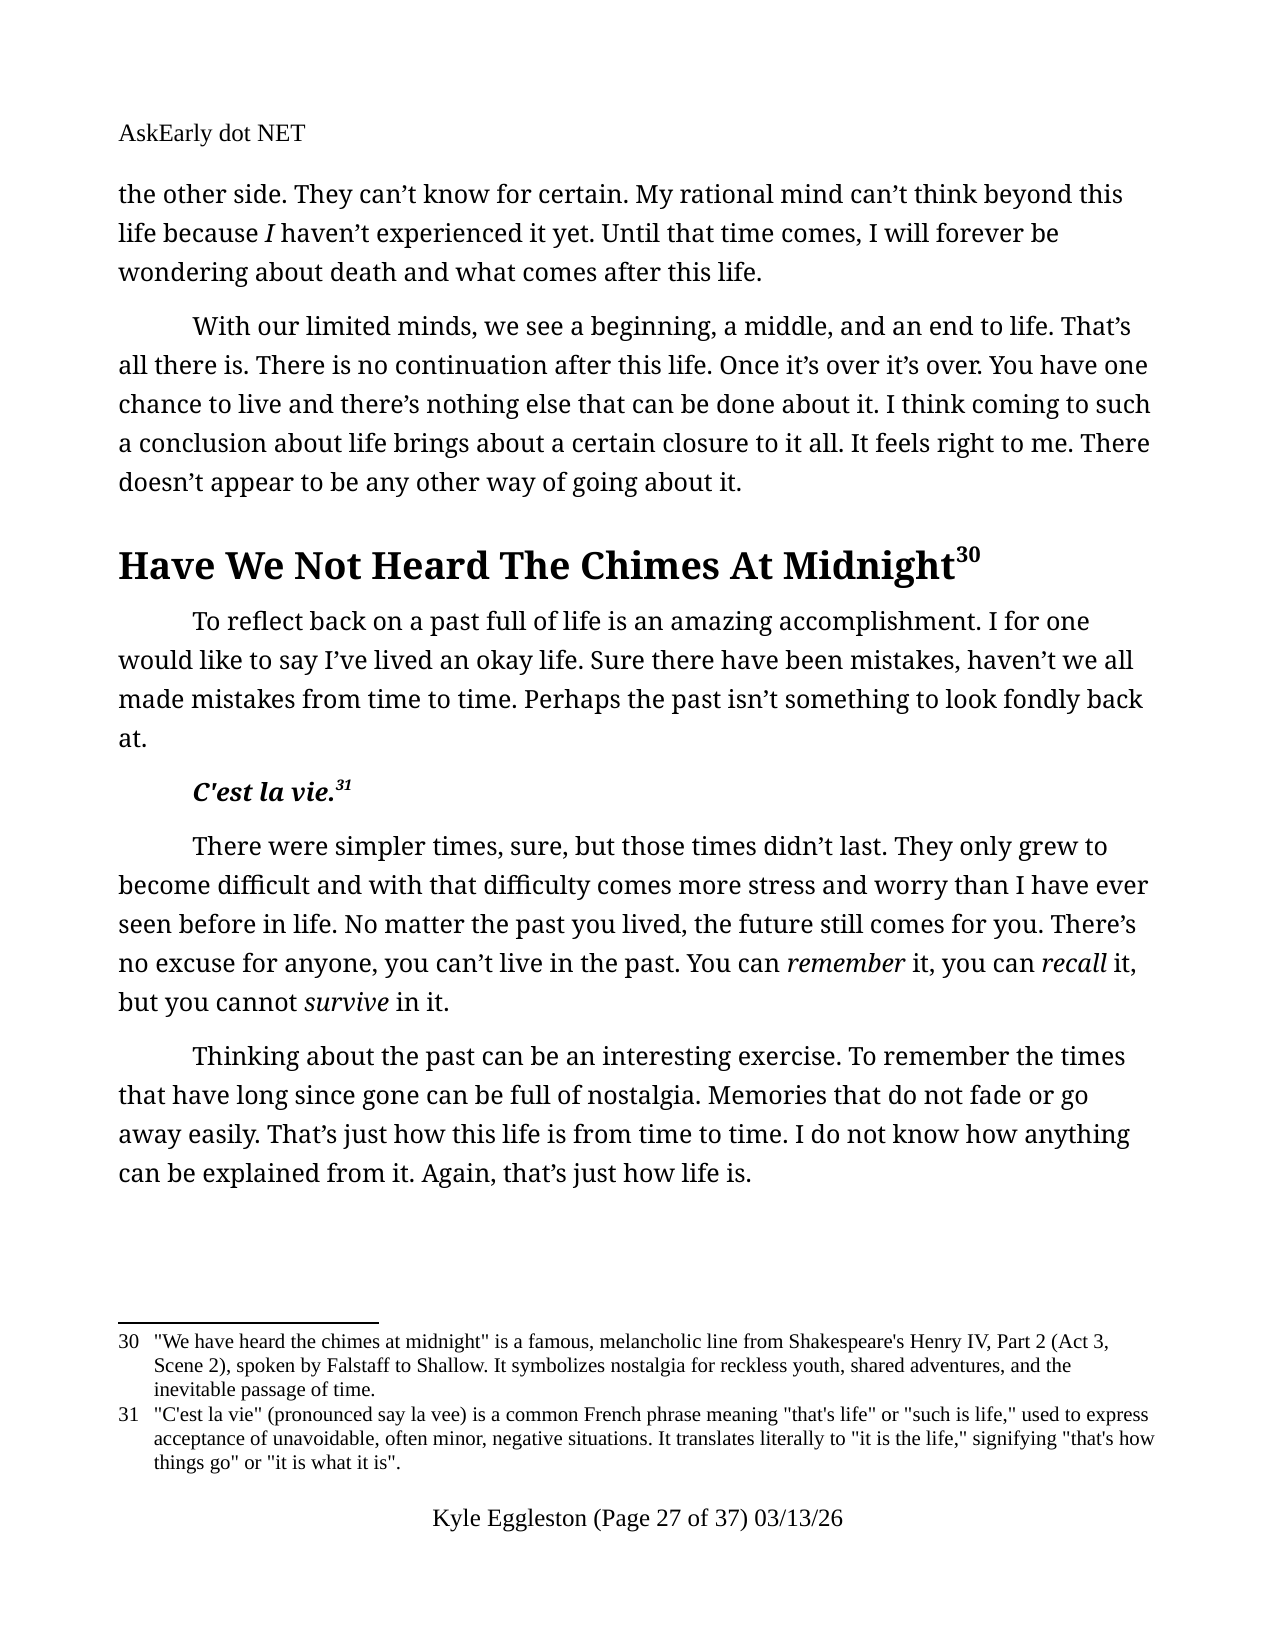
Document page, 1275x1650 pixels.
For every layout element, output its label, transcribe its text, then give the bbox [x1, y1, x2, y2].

text C'est la vie. [118, 774, 1157, 808]
subtitle Have We Not Heard The Chimes At Midnight [118, 540, 1157, 591]
text With our limited minds, we see a beginning, a middle, and an end to life. That’s all there is. There is no continuation after this life. Once it’s over it’s over. You have one chance to live and there’s nothing else that can be done about it. I think coming to such a conclusion about life brings about a certain closure to it all. It feels right to me. There doesn’t appear to be any other way of going about it. [118, 308, 1157, 499]
text the other side. They can’t know for certain. My rational mind can’t think beyond this life because I haven’t experienced it yet. Until that time comes, I will forever be wondering about death and what comes after this life. [118, 176, 1157, 289]
text "C'est la vie" (pronounced say la vee) is a common French phrase meaning "that's life" or "such is life," used to express acceptance of unavoidable, often minor, negative situations. It translates literally to "it is the life," signifying "that's how things go" or "it is what it is". [118, 1401, 1157, 1474]
text To reflect back on a past full of life is an amazing accomplishment. I for one would like to say I’ve lived an okay life. Sure there have been mistakes, haven’t we all made mistakes from time to time. Perhaps the past isn’t something to look fondly back at. [118, 603, 1157, 755]
text "We have heard the chimes at midnight" is a famous, melancholic line from Shakespeare's Henry IV, Part 2 (Act 3, Scene 2), spoken by Falstaff to Shallow. It symbolizes nostalgia for reckless youth, shared adventures, and the inevitable passage of time. [118, 1329, 1157, 1401]
text There were simpler times, sure, but those times didn’t last. They only grew to become difficult and with that difficulty comes more stress and worry than I have ever seen before in life. No matter the past you lived, the future still comes for you. There’s no excuse for anyone, you can’t live in the past. You can remember it, you can recall it, but you cannot survive in it. [118, 828, 1157, 1019]
text Thinking about the past can be an interesting exercise. To remember the times that have long since gone can be full of nostalgia. Memories that do not fade or go away easily. That’s just how this life is from time to time. I do not know how anything can be explained from it. Again, that’s just how life is. [118, 1039, 1157, 1190]
